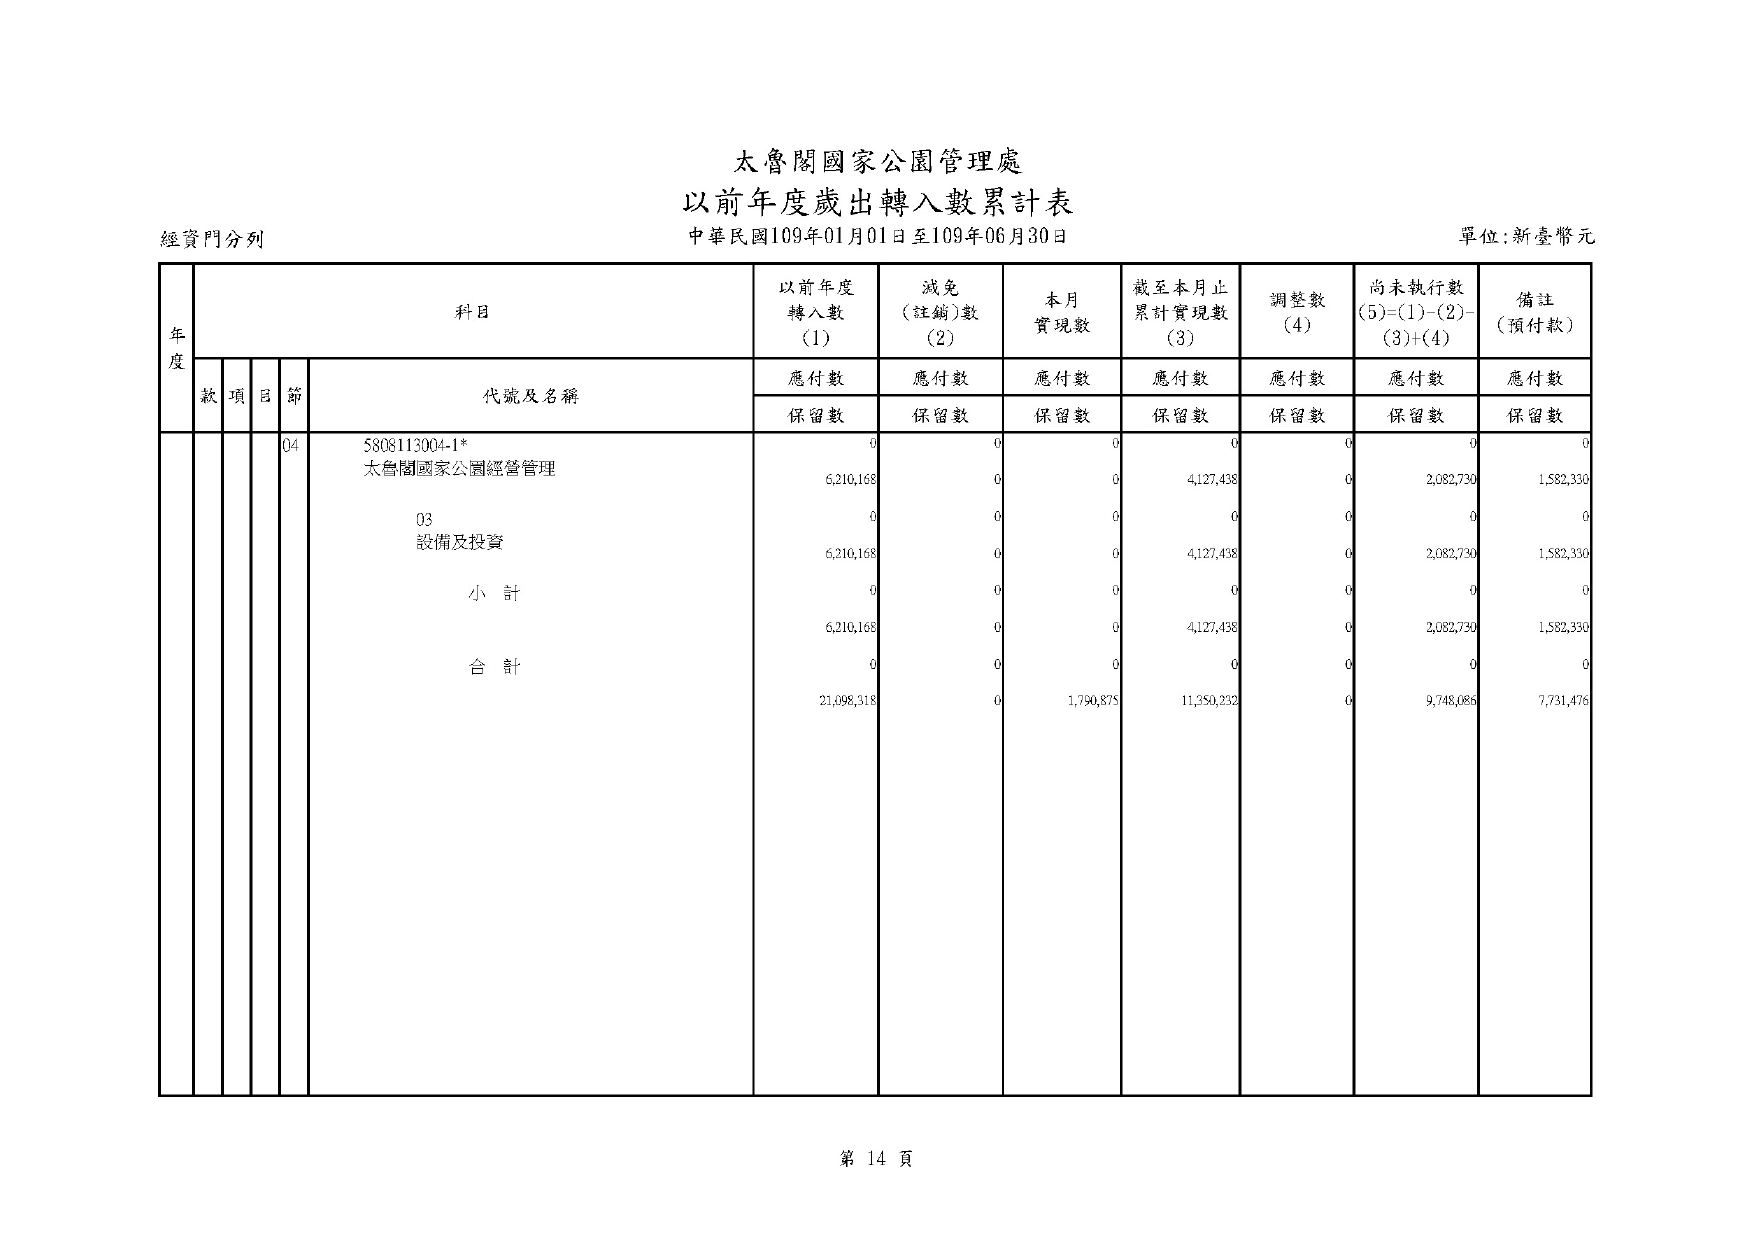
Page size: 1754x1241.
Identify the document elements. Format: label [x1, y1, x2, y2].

picture [59, 59, 1695, 1216]
